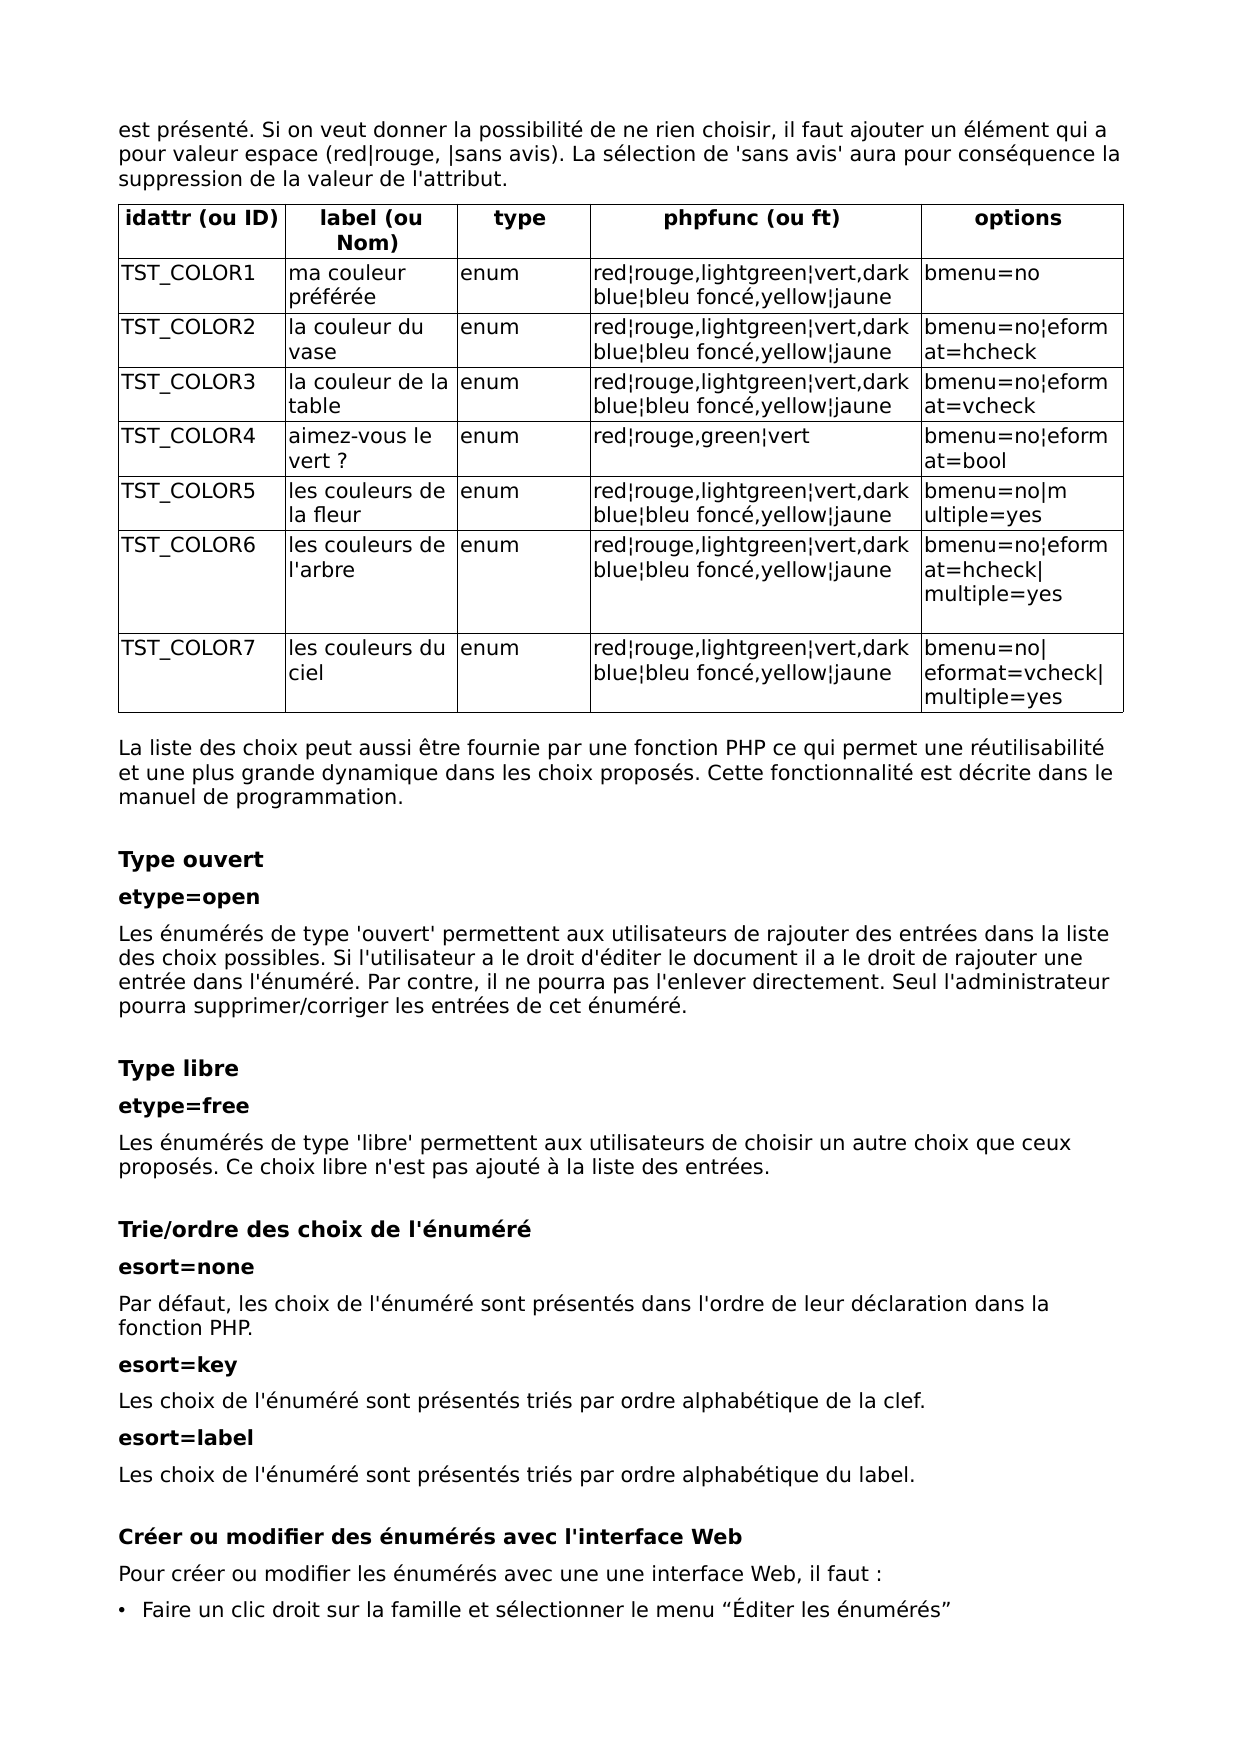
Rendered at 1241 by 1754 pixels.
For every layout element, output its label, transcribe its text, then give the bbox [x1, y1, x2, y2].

table_cell enum [458, 634, 590, 712]
table_cell bmenu=no¦eformat=hcheck [922, 314, 1123, 367]
table_cell TST_COLOR5 [119, 477, 285, 530]
text Pour créer ou modifier les énumérés avec une une interface Web, il faut : [118, 1562, 1122, 1586]
text est présenté. Si on veut donner la possibilité de ne rien choisir, il faut ajouter un élément qui a pour valeur espace (red|rouge, |sans avis). La sélection de 'sans avis' aura pour conséquence la suppression de la valeur de l'attribut. [118, 118, 1122, 191]
text La liste des choix peut aussi être fournie par une fonction PHP ce qui permet une réutilisabilité et une plus grande dynamique dans les choix proposés. Cette fonctionnalité est décrite dans le manuel de programmation. [118, 713, 1122, 809]
subtitle Trie/ordre des choix de l'énuméré [118, 1217, 1122, 1242]
table_cell la couleur du vase [286, 314, 457, 367]
text Par défaut, les choix de l'énuméré sont présentés dans l'ordre de leur déclaration dans la fonction PHP. [118, 1292, 1122, 1340]
text Les choix de l'énuméré sont présentés triés par ordre alphabétique de la clef. [118, 1389, 1122, 1414]
table_header idattr (ou ID) [119, 205, 285, 258]
table_cell TST_COLOR1 [119, 259, 285, 312]
text esort=key [118, 1353, 1122, 1377]
table_cell les couleurs de la fleur [286, 477, 457, 530]
table_cell les couleurs du ciel [286, 634, 457, 712]
text Les choix de l'énuméré sont présentés triés par ordre alphabétique du label. [118, 1463, 1122, 1487]
text Les énumérés de type 'ouvert' permettent aux utilisateurs de rajouter des entrées dans la liste des choix possibles. Si l'utilisateur a le droit d'éditer le document il a le droit de rajouter une entrée dans l'énuméré. Par contre, il ne pourra pas l'enlever directement. Seul l'administrateur pourra supprimer/corriger les entrées de cet énuméré. [118, 922, 1122, 1019]
table_cell aimez-vous le vert ? [286, 422, 457, 476]
table_cell red¦rouge,lightgreen¦vert,darkblue¦bleu foncé,yellow¦jaune [591, 314, 921, 367]
subtitle Type libre [118, 1056, 1122, 1082]
table_cell TST_COLOR6 [119, 531, 285, 633]
table_cell red¦rouge,lightgreen¦vert,darkblue¦bleu foncé,yellow¦jaune [591, 477, 921, 530]
subtitle Type ouvert [118, 847, 1122, 872]
table_header label (ou Nom) [286, 205, 457, 258]
table_cell enum [458, 477, 590, 530]
text etype=open [118, 885, 1122, 909]
list Faire un clic droit sur la famille et sélectionner le menu “Éditer les énumérés” [118, 1598, 1122, 1623]
table_header options [922, 205, 1123, 258]
text esort=label [118, 1426, 1122, 1451]
table_cell red¦rouge,lightgreen¦vert,darkblue¦bleu foncé,yellow¦jaune [591, 531, 921, 633]
text Les énumérés de type 'libre' permettent aux utilisateurs de choisir un autre choix que ceux proposés. Ce choix libre n'est pas ajouté à la liste des entrées. [118, 1131, 1122, 1179]
table_cell red¦rouge,lightgreen¦vert,darkblue¦bleu foncé,yellow¦jaune [591, 368, 921, 421]
table_cell TST_COLOR2 [119, 314, 285, 367]
table_cell enum [458, 422, 590, 476]
table_cell bmenu=no¦eformat=bool [922, 422, 1123, 476]
table_cell bmenu=no¦eformat=vcheck [922, 368, 1123, 421]
table_cell enum [458, 531, 590, 633]
table_cell les couleurs de l'arbre [286, 531, 457, 633]
table_cell TST_COLOR3 [119, 368, 285, 421]
table_cell enum [458, 259, 590, 312]
table_cell TST_COLOR7 [119, 634, 285, 712]
table_cell bmenu=no| eformat=vcheck|multiple=yes [922, 634, 1123, 712]
table_cell la couleur de la table [286, 368, 457, 421]
text etype=free [118, 1094, 1122, 1118]
table_cell enum [458, 314, 590, 367]
table_cell TST_COLOR4 [119, 422, 285, 476]
table_header phpfunc (ou ft) [591, 205, 921, 258]
table_cell bmenu=no|m ultiple=yes [922, 477, 1123, 530]
text esort=none [118, 1255, 1122, 1279]
table_cell bmenu=no¦eformat=hcheck|multiple=yes [922, 531, 1123, 633]
table_cell red¦rouge,green¦vert [591, 422, 921, 476]
table_cell bmenu=no [922, 259, 1123, 312]
table_cell red¦rouge,lightgreen¦vert,darkblue¦bleu foncé,yellow¦jaune [591, 634, 921, 712]
subtitle Créer ou modifier des énumérés avec l'interface Web [118, 1525, 1122, 1549]
table_cell red¦rouge,lightgreen¦vert,darkblue¦bleu foncé,yellow¦jaune [591, 259, 921, 312]
table_header type [458, 205, 590, 258]
table_cell enum [458, 368, 590, 421]
table_cell ma couleur préférée [286, 259, 457, 312]
